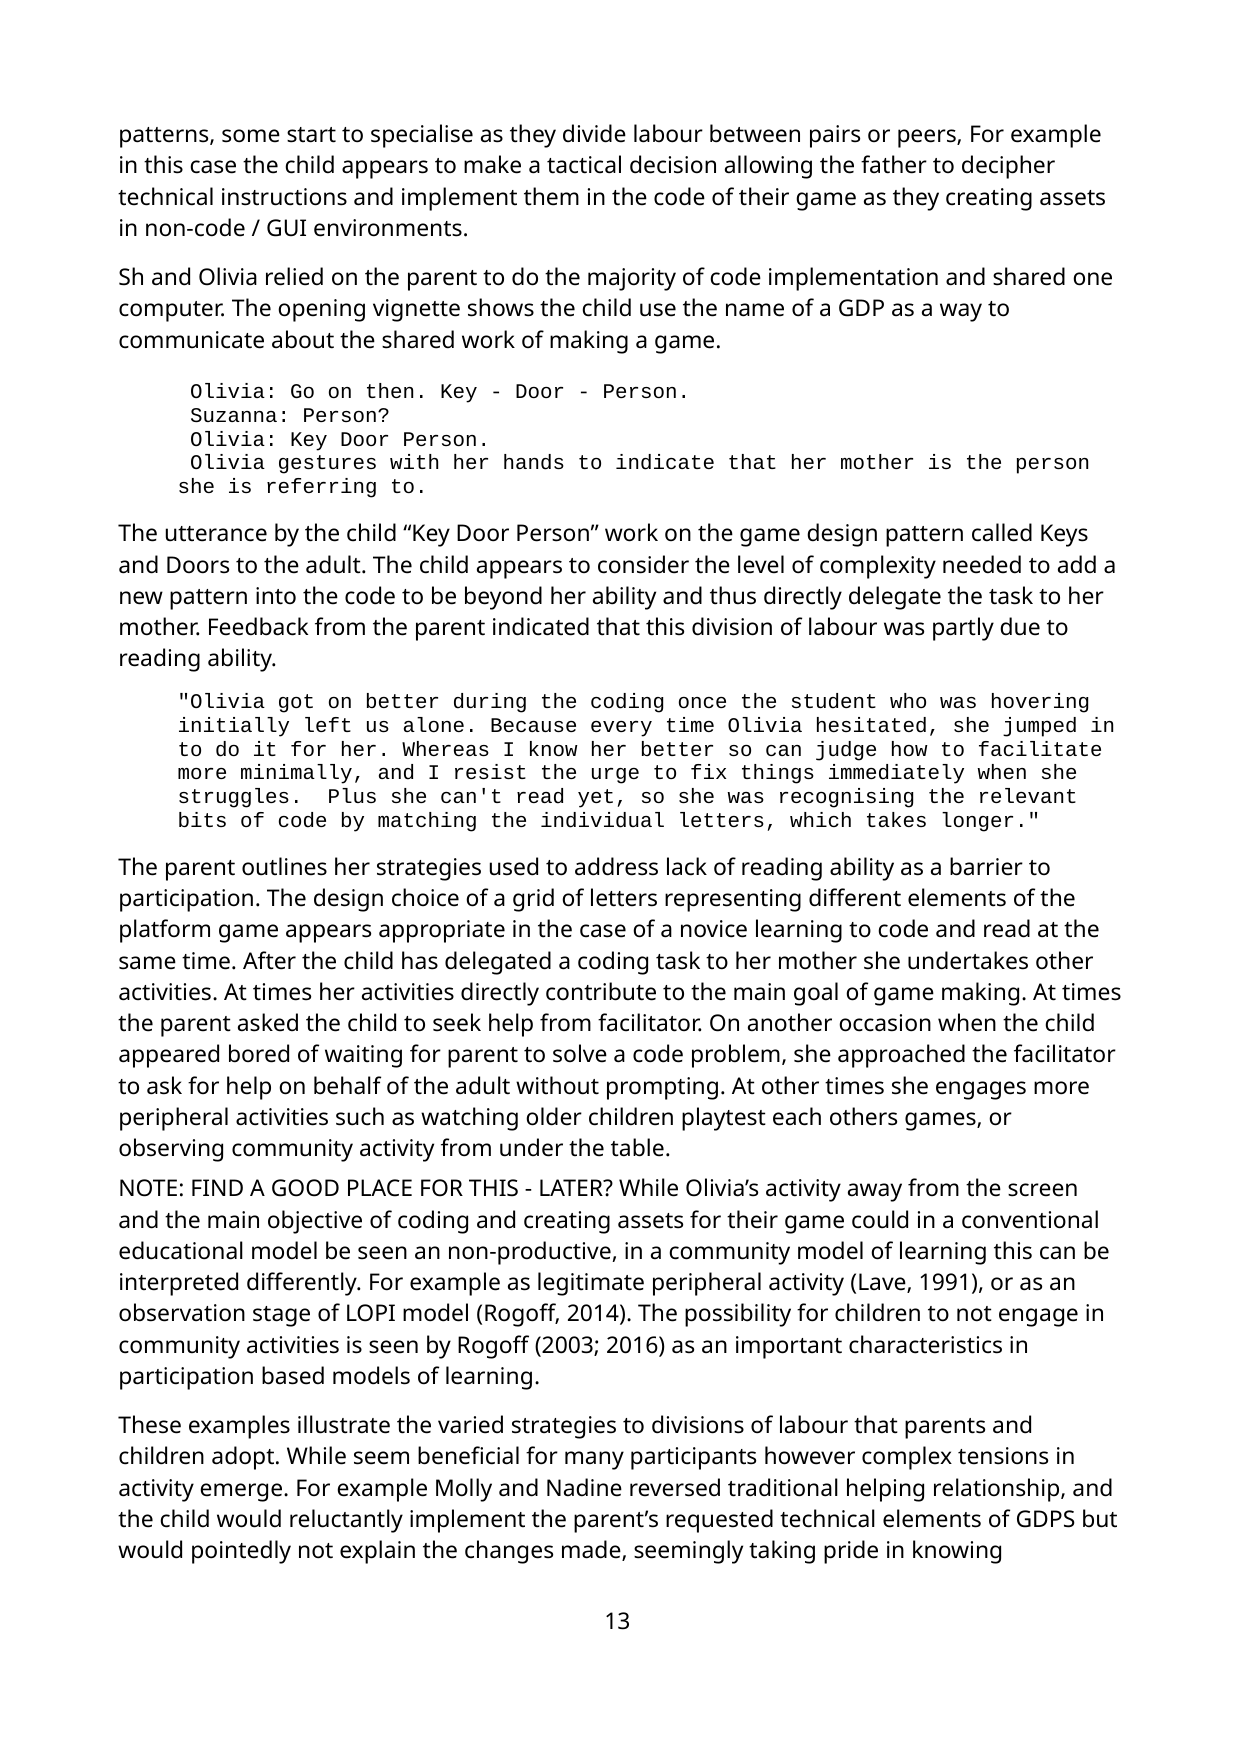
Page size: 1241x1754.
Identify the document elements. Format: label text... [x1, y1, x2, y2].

text Suzanna: Person? [177, 405, 1122, 429]
text Olivia gestures with her hands to indicate that her mother is the person she is referring to. [177, 452, 1122, 500]
text These examples illustrate the varied strategies to divisions of labour that parents and children adopt. While seem beneficial for many participants however complex tensions in activity emerge. For example Molly and Nadine reversed traditional helping relationship, and the child would reluctantly implement the parent’s requested technical elements of GDPS but would pointedly not explain the changes made, seemingly taking pride in knowing [118, 1409, 1122, 1565]
text Sh and Olivia relied on the parent to do the majority of code implementation and shared one computer. The opening vignette shows the child use the name of a GDP as a way to communicate about the shared work of making a game. [118, 261, 1122, 355]
text NOTE: FIND A GOOD PLACE FOR THIS - LATER? While Olivia’s activity away from the screen and the main objective of coding and creating assets for their game could in a conventional educational model be seen an non-productive, in a community model of learning this can be interpreted differently. For example as legitimate peripheral activity (Lave, 1991), or as an observation stage of LOPI model (Rogoff, 2014). The possibility for children to not engage in community activities is seen by Rogoff (2003; 2016) as an important characteristics in participation based models of learning. [118, 1172, 1122, 1391]
text patterns, some start to specialise as they divide labour between pairs or peers, For example in this case the child appears to make a tactical decision allowing the father to decipher technical instructions and implement them in the code of their game as they creating assets in non-code / GUI environments. [118, 118, 1122, 243]
text "Olivia got on better during the coding once the student who was hovering initially left us alone. Because every time Olivia hesitated, she jumped in to do it for her. Whereas I know her better so can judge how to facilitate more minimally, and I resist the urge to fix things immediately when she struggles. Plus she can't read yet, so she was recognising the relevant bits of code by matching the individual letters, which takes longer." [177, 691, 1122, 833]
text Olivia: Key Door Person. [177, 429, 1122, 452]
text The parent outlines her strategies used to address lack of reading ability as a barrier to participation. The design choice of a grid of letters representing different elements of the platform game appears appropriate in the case of a novice learning to code and read at the same time. After the child has delegated a coding task to her mother she undertakes other activities. At times her activities directly contribute to the main goal of game making. At times the parent asked the child to seek help from facilitator. On another occasion when the child appeared bored of waiting for parent to solve a code problem, she approached the facilitator to ask for help on behalf of the adult without prompting. At other times she engages more peripheral activities such as watching older children playtest each others games, or observing community activity from under the table. [118, 851, 1122, 1163]
text The utterance by the child “Key Door Person” work on the game design pattern called Keys and Doors to the adult. The child appears to consider the level of complexity needed to add a new pattern into the code to be beyond her ability and thus directly delegate the task to her mother. Feedback from the parent indicated that this division of labour was partly due to reading ability. [118, 517, 1122, 674]
text Olivia: Go on then. Key - Door - Person. [177, 381, 1122, 405]
